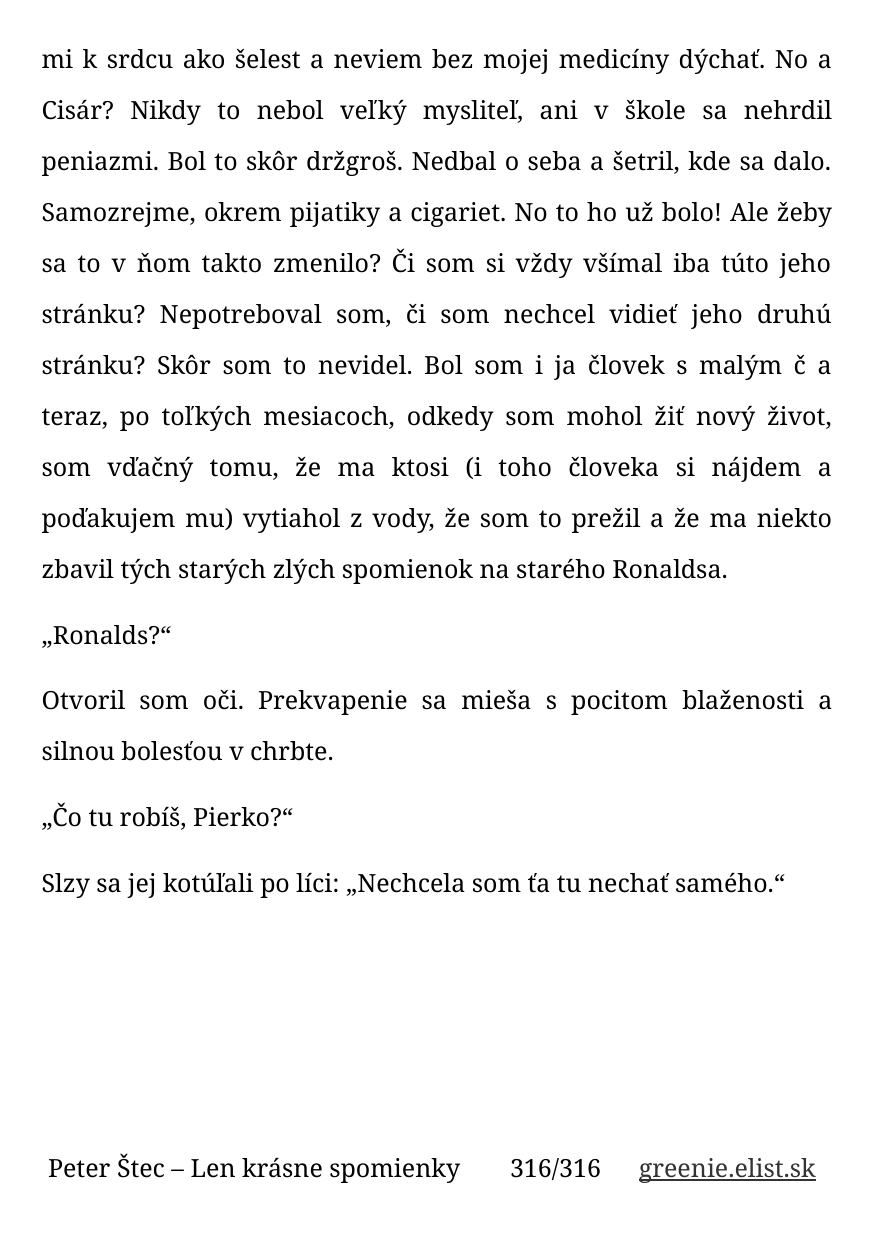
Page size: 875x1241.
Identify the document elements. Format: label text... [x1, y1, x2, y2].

text „Čo tu robíš, Pierko?“ [41, 800, 833, 834]
text „Ronalds?“ [41, 617, 833, 651]
text Slzy sa jej kotúľali po líci: „Nechcela som ťa tu nechať samého.“ [41, 865, 833, 899]
text mi k srdcu ako šelest a neviem bez mojej medicíny dýchať. No a Cisár? Nikdy to nebol veľký mysliteľ, ani v škole sa nehrdil peniazmi. Bol to skôr držgroš. Nedbal o seba a šetril, kde sa dalo. Samozrejme, okrem pijatiky a cigariet. No to ho už bolo! Ale žeby sa to v ňom takto zmenilo? Či som si vždy všímal iba túto jeho stránku? Nepotreboval som, či som nechcel vidieť jeho druhú stránku? Skôr som to nevidel. Bol som i ja človek s malým č a teraz, po toľkých mesiacoch, odkedy som mohol žiť nový život, som vďačný tomu, že ma ktosi (i toho človeka si nájdem a poďakujem mu) vytiahol z vody, že som to prežil a že ma niekto zbavil tých starých zlých spomienok na starého Ronaldsa. [41, 41, 833, 586]
text Otvoril som oči. Prekvapenie sa mieša s pocitom blaženosti a silnou bolesťou v chrbte. [41, 683, 833, 768]
